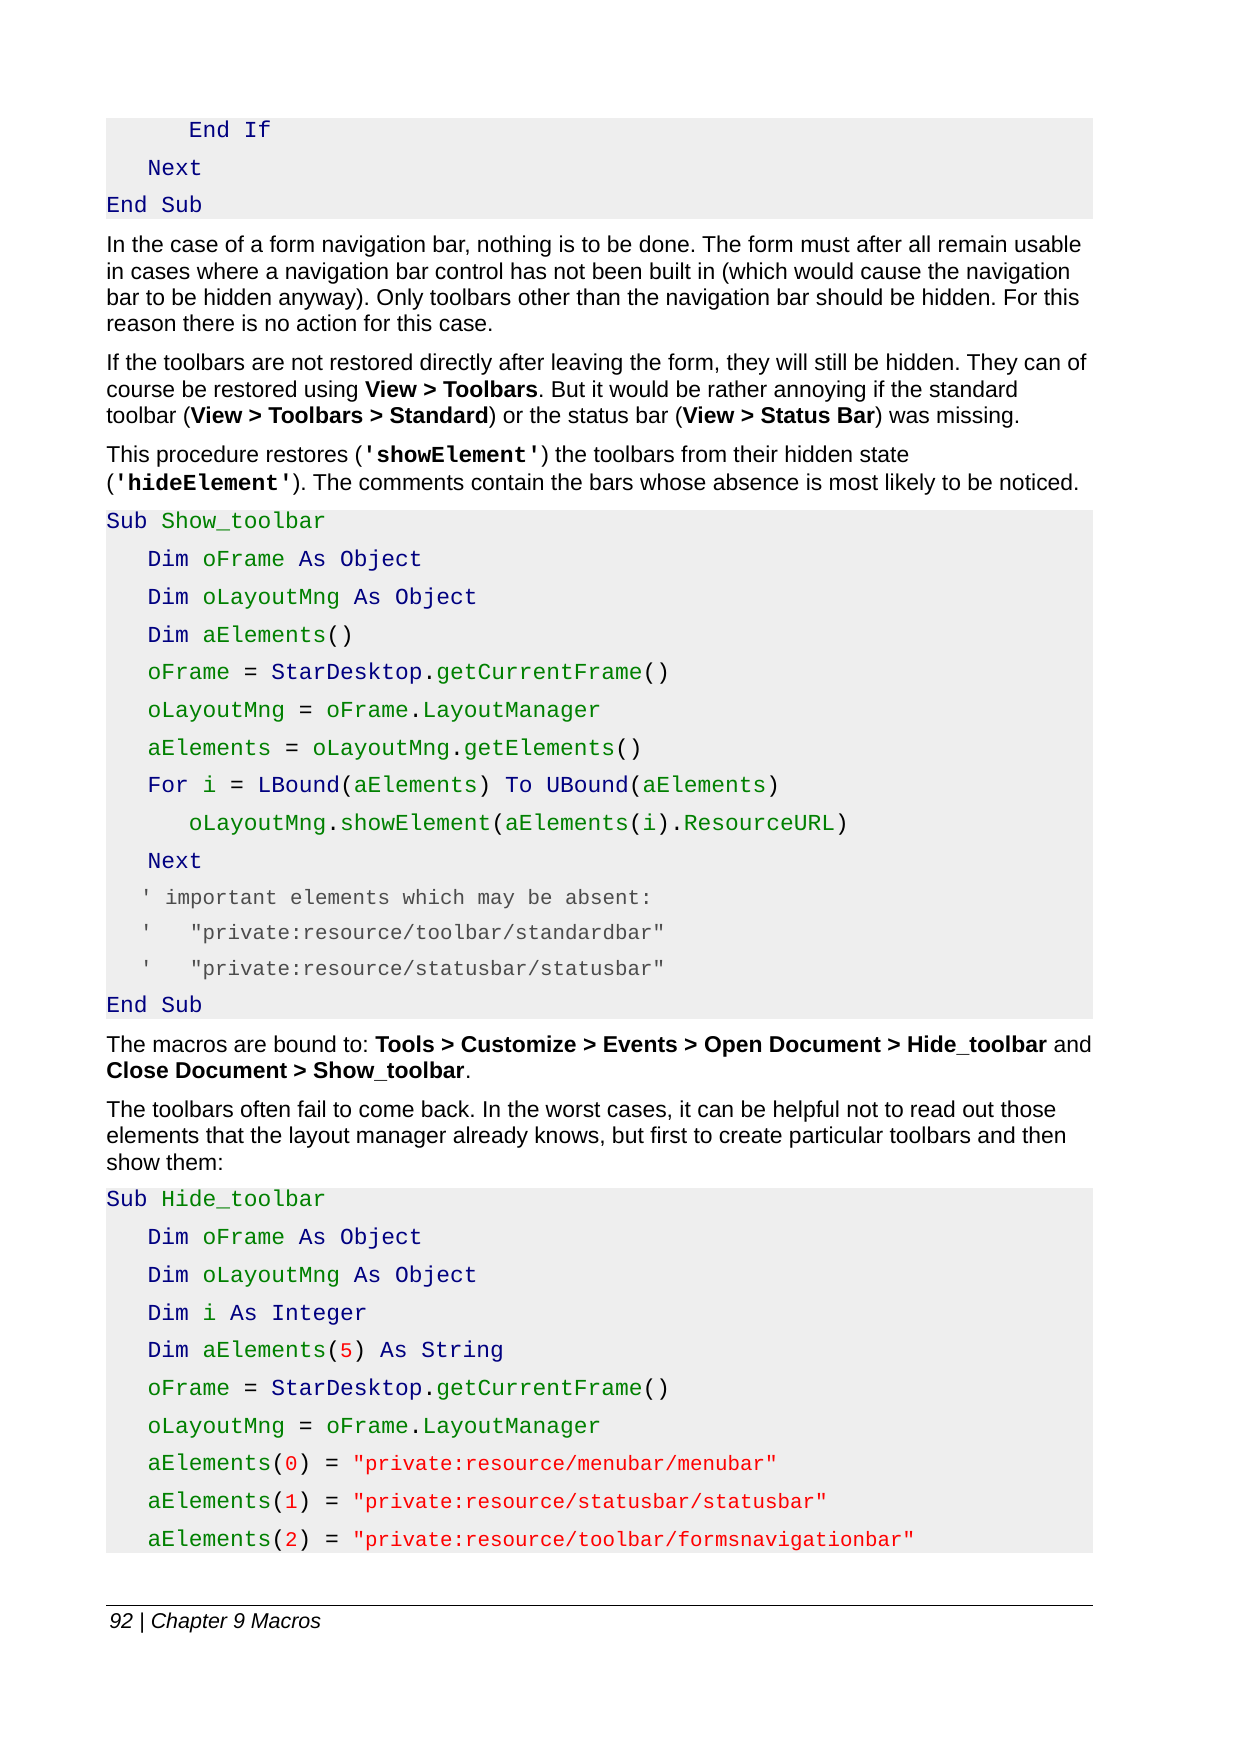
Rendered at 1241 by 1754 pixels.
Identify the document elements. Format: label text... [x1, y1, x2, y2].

text ' "private:resource/statusbar/statusbar" [106, 958, 1093, 981]
text End If [106, 118, 1093, 144]
text oLayoutMng = oFrame.LayoutManager [106, 1414, 1093, 1440]
text Dim oLayoutMng As Object [106, 585, 1093, 611]
text oLayoutMng.showElement(aElements(i).ResourceURL) [106, 812, 1093, 837]
text aElements(1) = "private:resource/statusbar/statusbar" [106, 1489, 1093, 1515]
text In the case of a form navigation bar, nothing is to be done. The form must after all remain usable in cases where a navigation bar control has not been built in (which would cause the navigation bar to be hidden anyway). Only toolbars other than the navigation bar should be hidden. For this reason there is no action for this case. [106, 231, 1093, 337]
text Dim i As Integer [106, 1301, 1093, 1327]
text Dim aElements(5) As String [106, 1338, 1093, 1364]
text The toolbars often fail to come back. In the worst cases, it can be helpful not to read out those elements that the layout manager already knows, but first to create particular toolbars and then show them: [106, 1096, 1093, 1175]
text For i = LBound(aElements) To UBound(aElements) [106, 774, 1093, 800]
text Sub Show_toolbar [106, 510, 1093, 536]
text The macros are bound to: Tools > Customize > Events > Open Document > Hide_toolbar and Close Document > Show_toolbar. [106, 1031, 1093, 1084]
text This procedure restores ('showElement') the toolbars from their hidden state ('hideElement'). The comments contain the bars whose absence is most likely to be noticed. [106, 441, 1093, 497]
text aElements = oLayoutMng.getElements() [106, 736, 1093, 762]
text End Sub [106, 193, 1093, 219]
text oLayoutMng = oFrame.LayoutManager [106, 698, 1093, 724]
text Dim oLayoutMng As Object [106, 1263, 1093, 1289]
text Next [106, 849, 1093, 875]
text aElements(2) = "private:resource/toolbar/formsnavigationbar" [106, 1527, 1093, 1553]
text Dim oFrame As Object [106, 1225, 1093, 1251]
text ' "private:resource/toolbar/standardbar" [106, 922, 1093, 946]
text If the toolbars are not restored directly after leaving the form, they will still be hidden. They can of course be restored using View > Toolbars. But it would be rather annoying if the standard toolbar (View > Toolbars > Standard) or the status bar (View > Status Bar) was missing. [106, 349, 1093, 428]
text oFrame = StarDesktop.getCurrentFrame() [106, 661, 1093, 687]
text End Sub [106, 993, 1093, 1019]
text aElements(0) = "private:resource/menubar/menubar" [106, 1452, 1093, 1478]
text Dim oFrame As Object [106, 548, 1093, 573]
text Dim aElements() [106, 623, 1093, 649]
text Next [106, 156, 1093, 182]
text oFrame = StarDesktop.getCurrentFrame() [106, 1376, 1093, 1402]
text ' important elements which may be absent: [106, 887, 1093, 911]
text Sub Hide_toolbar [106, 1188, 1093, 1214]
